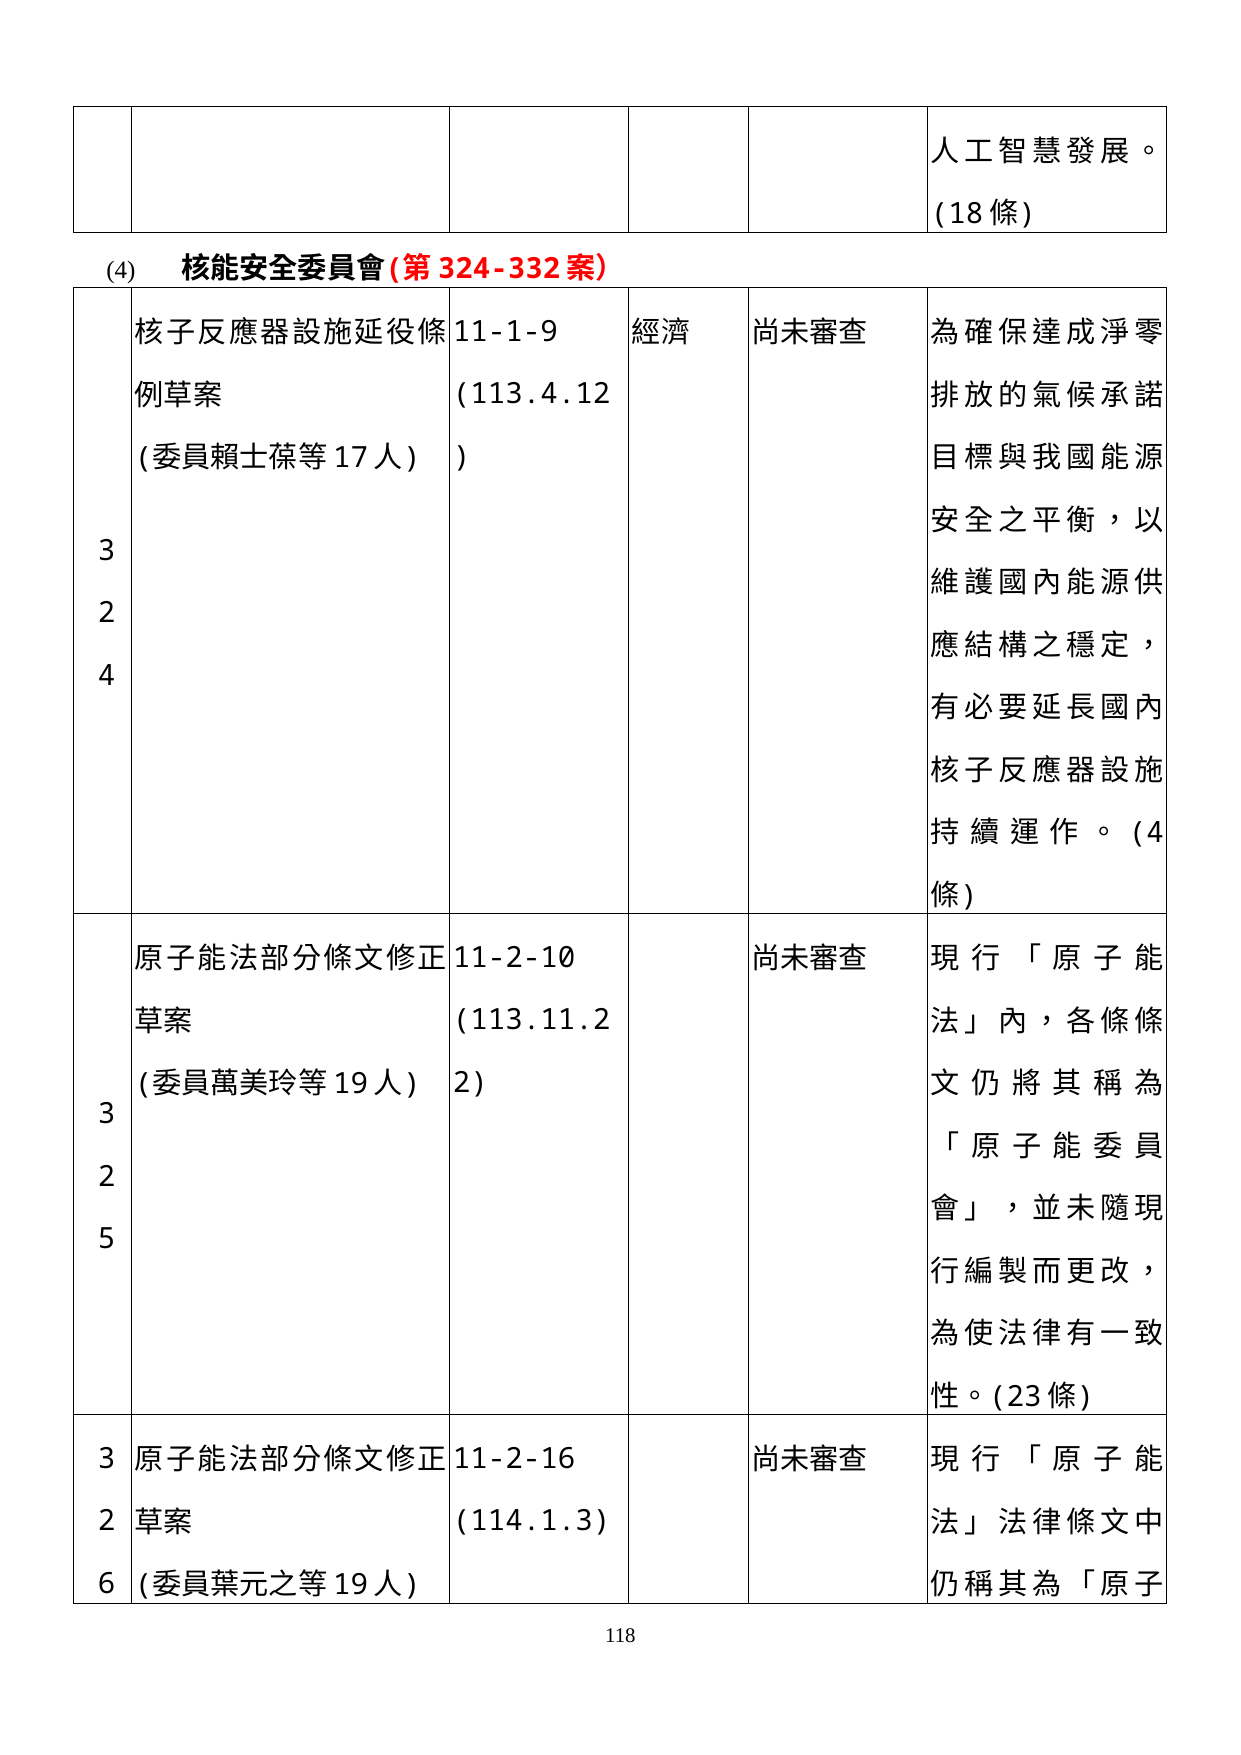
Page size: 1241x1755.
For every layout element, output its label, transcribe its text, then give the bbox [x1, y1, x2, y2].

table_cell [629, 914, 748, 1414]
table_cell 原子能法部分條文修正草案 (委員萬美玲等19人) [132, 914, 449, 1414]
table_cell [74, 914, 131, 1414]
table_cell 11-2-16 (114.1.3) [450, 1415, 628, 1603]
table_cell [450, 107, 628, 232]
table_header 為確保達成淨零排放的氣候承諾目標與我國能源安全之平衡，以維護國內能源供應結構之穩定，有必要延長國內核子反應器設施持續運作。(4條) [928, 288, 1166, 913]
table_cell [74, 107, 131, 232]
table_cell 原子能法部分條文修正草案 (委員葉元之等19人) [132, 1415, 449, 1603]
list 核能安全委員會(第324-332案） [106, 246, 1166, 287]
table_cell 現行「原子能法」內，各條條文仍將其稱為「原子能委員會」，並未隨現行編製而更改，為使法律有一致性。(23條) [928, 914, 1166, 1414]
table_cell [749, 107, 927, 232]
table_header 11-1-9 (113.4.12) [450, 288, 628, 913]
table_cell [74, 1415, 131, 1603]
table_cell 人工智慧發展。(18條) [928, 107, 1166, 232]
table_header [74, 288, 131, 913]
table_cell 尚未審查 [749, 914, 927, 1414]
table_cell [132, 107, 449, 232]
table_header 尚未審查 [749, 288, 927, 913]
table_header 核子反應器設施延役條例草案 (委員賴士葆等17人) [132, 288, 449, 913]
table_cell [629, 107, 748, 232]
table_cell 現行「原子能法」法律條文中仍稱其為「原子 [928, 1415, 1166, 1603]
table_cell [629, 1415, 748, 1603]
table_cell 11-2-10 (113.11.22) [450, 914, 628, 1414]
table_header 經濟 [629, 288, 748, 913]
table_cell 尚未審查 [749, 1415, 927, 1603]
